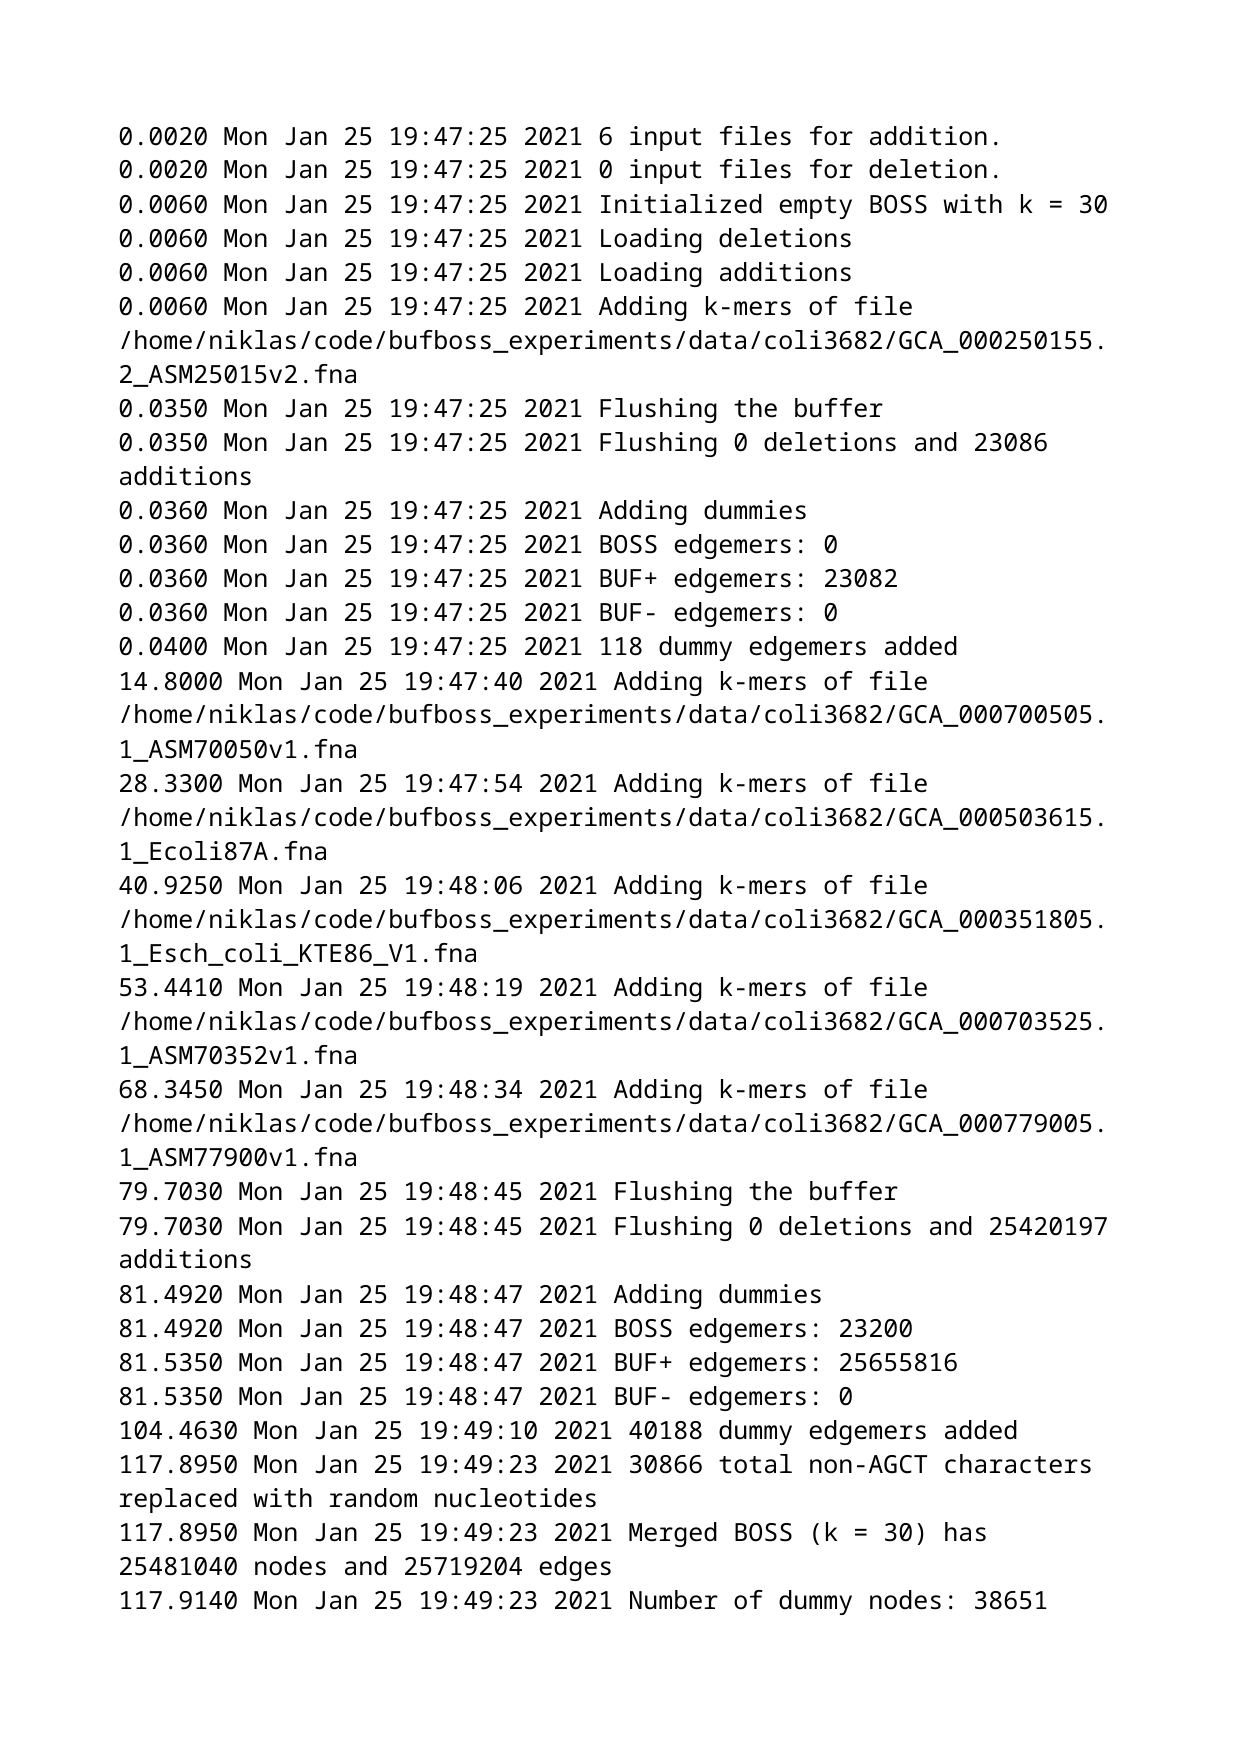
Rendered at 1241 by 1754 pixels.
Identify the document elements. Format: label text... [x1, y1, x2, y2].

text 0.0060 Mon Jan 25 19:47:25 2021 Adding k-mers of file /home/niklas/code/bufboss_experiments/data/coli3682/GCA_000250155.2_ASM25015v2.fna [118, 288, 1122, 391]
text 0.0360 Mon Jan 25 19:47:25 2021 Adding dummies [118, 493, 1122, 527]
text 53.4410 Mon Jan 25 19:48:19 2021 Adding k-mers of file /home/niklas/code/bufboss_experiments/data/coli3682/GCA_000703525.1_ASM70352v1.fna [118, 970, 1122, 1072]
text 68.3450 Mon Jan 25 19:48:34 2021 Adding k-mers of file /home/niklas/code/bufboss_experiments/data/coli3682/GCA_000779005.1_ASM77900v1.fna [118, 1072, 1122, 1174]
text 0.0350 Mon Jan 25 19:47:25 2021 Flushing the buffer [118, 391, 1122, 425]
text 0.0060 Mon Jan 25 19:47:25 2021 Loading deletions [118, 220, 1122, 254]
text 0.0020 Mon Jan 25 19:47:25 2021 0 input files for deletion. [118, 152, 1122, 186]
text 0.0350 Mon Jan 25 19:47:25 2021 Flushing 0 deletions and 23086 additions [118, 425, 1122, 493]
text 81.5350 Mon Jan 25 19:48:47 2021 BUF+ edgemers: 25655816 [118, 1344, 1122, 1378]
text 81.4920 Mon Jan 25 19:48:47 2021 BOSS edgemers: 23200 [118, 1310, 1122, 1344]
text 0.0060 Mon Jan 25 19:47:25 2021 Initialized empty BOSS with k = 30 [118, 186, 1122, 220]
text 0.0360 Mon Jan 25 19:47:25 2021 BUF+ edgemers: 23082 [118, 561, 1122, 595]
text 0.0060 Mon Jan 25 19:47:25 2021 Loading additions [118, 254, 1122, 288]
text 40.9250 Mon Jan 25 19:48:06 2021 Adding k-mers of file /home/niklas/code/bufboss_experiments/data/coli3682/GCA_000351805.1_Esch_coli_KTE86_V1.fna [118, 867, 1122, 970]
text 0.0360 Mon Jan 25 19:47:25 2021 BUF- edgemers: 0 [118, 595, 1122, 629]
text 81.4920 Mon Jan 25 19:48:47 2021 Adding dummies [118, 1276, 1122, 1310]
text 0.0400 Mon Jan 25 19:47:25 2021 118 dummy edgemers added [118, 629, 1122, 663]
text 117.8950 Mon Jan 25 19:49:23 2021 30866 total non-AGCT characters replaced with random nucleotides [118, 1447, 1122, 1515]
text 117.9140 Mon Jan 25 19:49:23 2021 Number of dummy nodes: 38651 [118, 1583, 1122, 1617]
text 117.8950 Mon Jan 25 19:49:23 2021 Merged BOSS (k = 30) has 25481040 nodes and 25719204 edges [118, 1515, 1122, 1583]
text 104.4630 Mon Jan 25 19:49:10 2021 40188 dummy edgemers added [118, 1412, 1122, 1447]
text 79.7030 Mon Jan 25 19:48:45 2021 Flushing the buffer [118, 1174, 1122, 1208]
text 0.0360 Mon Jan 25 19:47:25 2021 BOSS edgemers: 0 [118, 527, 1122, 561]
text 14.8000 Mon Jan 25 19:47:40 2021 Adding k-mers of file /home/niklas/code/bufboss_experiments/data/coli3682/GCA_000700505.1_ASM70050v1.fna [118, 663, 1122, 765]
text 28.3300 Mon Jan 25 19:47:54 2021 Adding k-mers of file /home/niklas/code/bufboss_experiments/data/coli3682/GCA_000503615.1_Ecoli87A.fna [118, 765, 1122, 867]
text 79.7030 Mon Jan 25 19:48:45 2021 Flushing 0 deletions and 25420197 additions [118, 1208, 1122, 1276]
text 81.5350 Mon Jan 25 19:48:47 2021 BUF- edgemers: 0 [118, 1378, 1122, 1412]
text 0.0020 Mon Jan 25 19:47:25 2021 6 input files for addition. [118, 118, 1122, 152]
